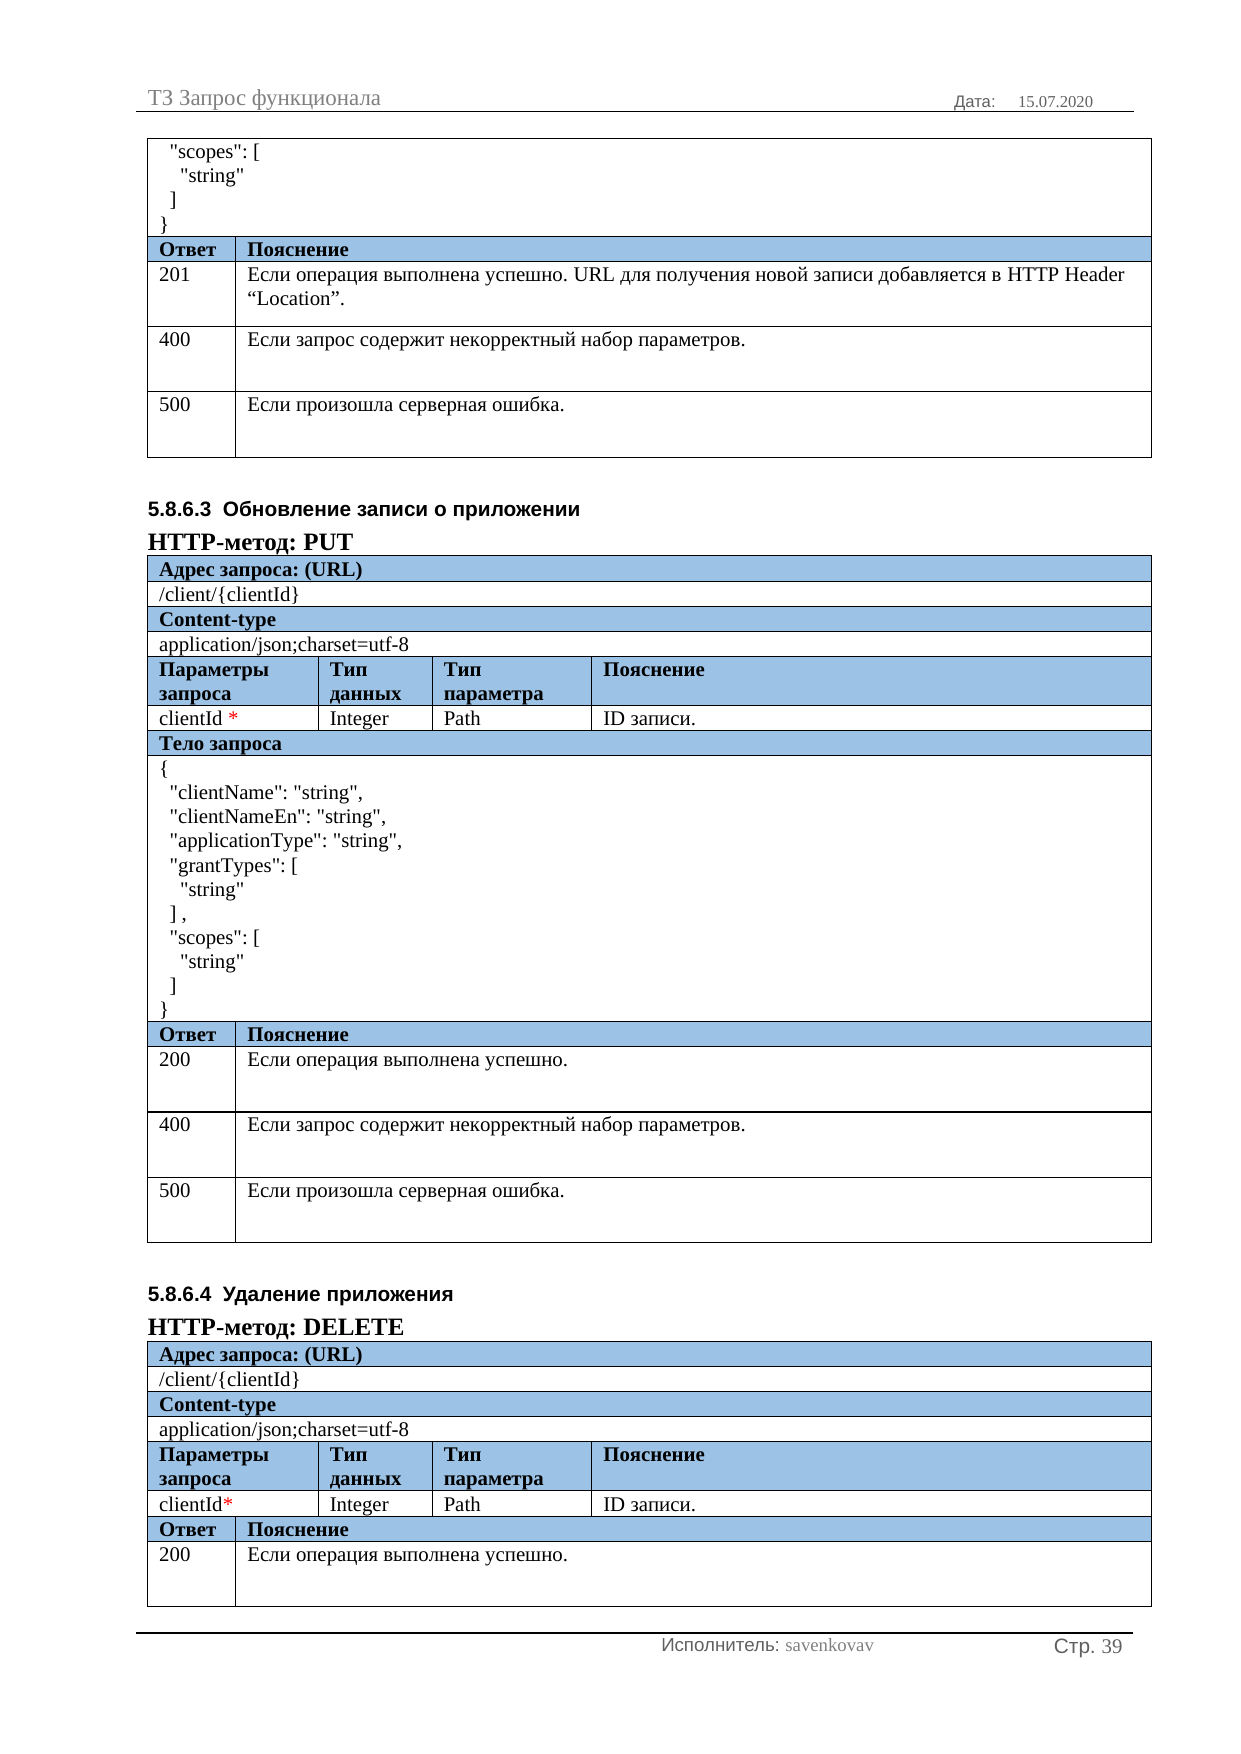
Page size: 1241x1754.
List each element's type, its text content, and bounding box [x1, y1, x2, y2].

table_cell /client/{clientId} [148, 582, 1151, 606]
table_cell Тип параметра [433, 657, 591, 705]
table_cell Если операция выполнена успешно. URL для получения новой записи добавляется в HTTP Header “Location”. [236, 262, 1151, 326]
table_cell 500 [148, 1178, 235, 1242]
table_cell Ответ [148, 237, 235, 261]
subtitle Обновление записи о приложении [148, 496, 1152, 520]
table_cell 400 [148, 327, 235, 391]
table_cell clientId* [148, 1491, 318, 1516]
table_cell Пояснение [592, 657, 1151, 705]
table_cell Тип данных [319, 657, 432, 705]
table_cell 500 [148, 392, 235, 457]
table_cell Path [433, 706, 591, 730]
table_cell Ответ [148, 1517, 235, 1541]
table_cell Path [433, 1491, 591, 1516]
table_cell clientId * [148, 706, 318, 730]
table_header Адрес запроcа: (URL) [148, 556, 1151, 581]
table_cell Если запрос содержит некорректный набор параметров. [236, 1113, 1151, 1177]
table_cell ID записи. [592, 1491, 1151, 1516]
table_cell Если операция выполнена успешно. [236, 1047, 1151, 1111]
table_cell Content-type [148, 1392, 1151, 1416]
table_cell Integer [319, 706, 432, 730]
table_cell Тело запроса [148, 731, 1151, 755]
table_cell Пояснение [236, 237, 1151, 261]
table_cell 200 [148, 1047, 235, 1111]
table_cell 201 [148, 262, 235, 326]
text HTTP-метод: DELETE [148, 1312, 1152, 1341]
table_cell Content-type [148, 607, 1151, 631]
table_cell Если операция выполнена успешно. [236, 1542, 1151, 1606]
table_cell "scopes": [ "string" ] } [148, 139, 1151, 236]
table_cell Если произошла серверная ошибка. [236, 1178, 1151, 1242]
table_header Адрес запроcа: (URL) [148, 1342, 1151, 1366]
table_cell Параметры запроса [148, 657, 318, 705]
table_cell ID записи. [592, 706, 1151, 730]
table_cell Тип параметра [433, 1442, 591, 1490]
table_cell 400 [148, 1113, 235, 1177]
table_cell 200 [148, 1542, 235, 1606]
table_cell Параметры запроса [148, 1442, 318, 1490]
table_cell /client/{clientId} [148, 1367, 1151, 1391]
table_cell Если запрос содержит некорректный набор параметров. [236, 327, 1151, 391]
text HTTP-метод: PUT [148, 527, 1152, 555]
table_cell Integer [319, 1491, 432, 1516]
subtitle Удаление приложения [148, 1282, 1152, 1306]
table_cell application/json;charset=utf-8 [148, 632, 1151, 656]
table_cell Ответ [148, 1022, 235, 1046]
table_cell Если произошла серверная ошибка. [236, 392, 1151, 457]
table_cell Пояснение [592, 1442, 1151, 1490]
table_cell { "clientName": "string", "clientNameEn": "string", "applicationType": "string", "grantTypes": [ "string" ] , "scopes": [ "string" ] } [148, 756, 1151, 1021]
table_cell Тип данных [319, 1442, 432, 1490]
table_cell application/json;charset=utf-8 [148, 1417, 1151, 1441]
table_cell Пояснение [236, 1022, 1151, 1046]
table_cell Пояснение [236, 1517, 1151, 1541]
